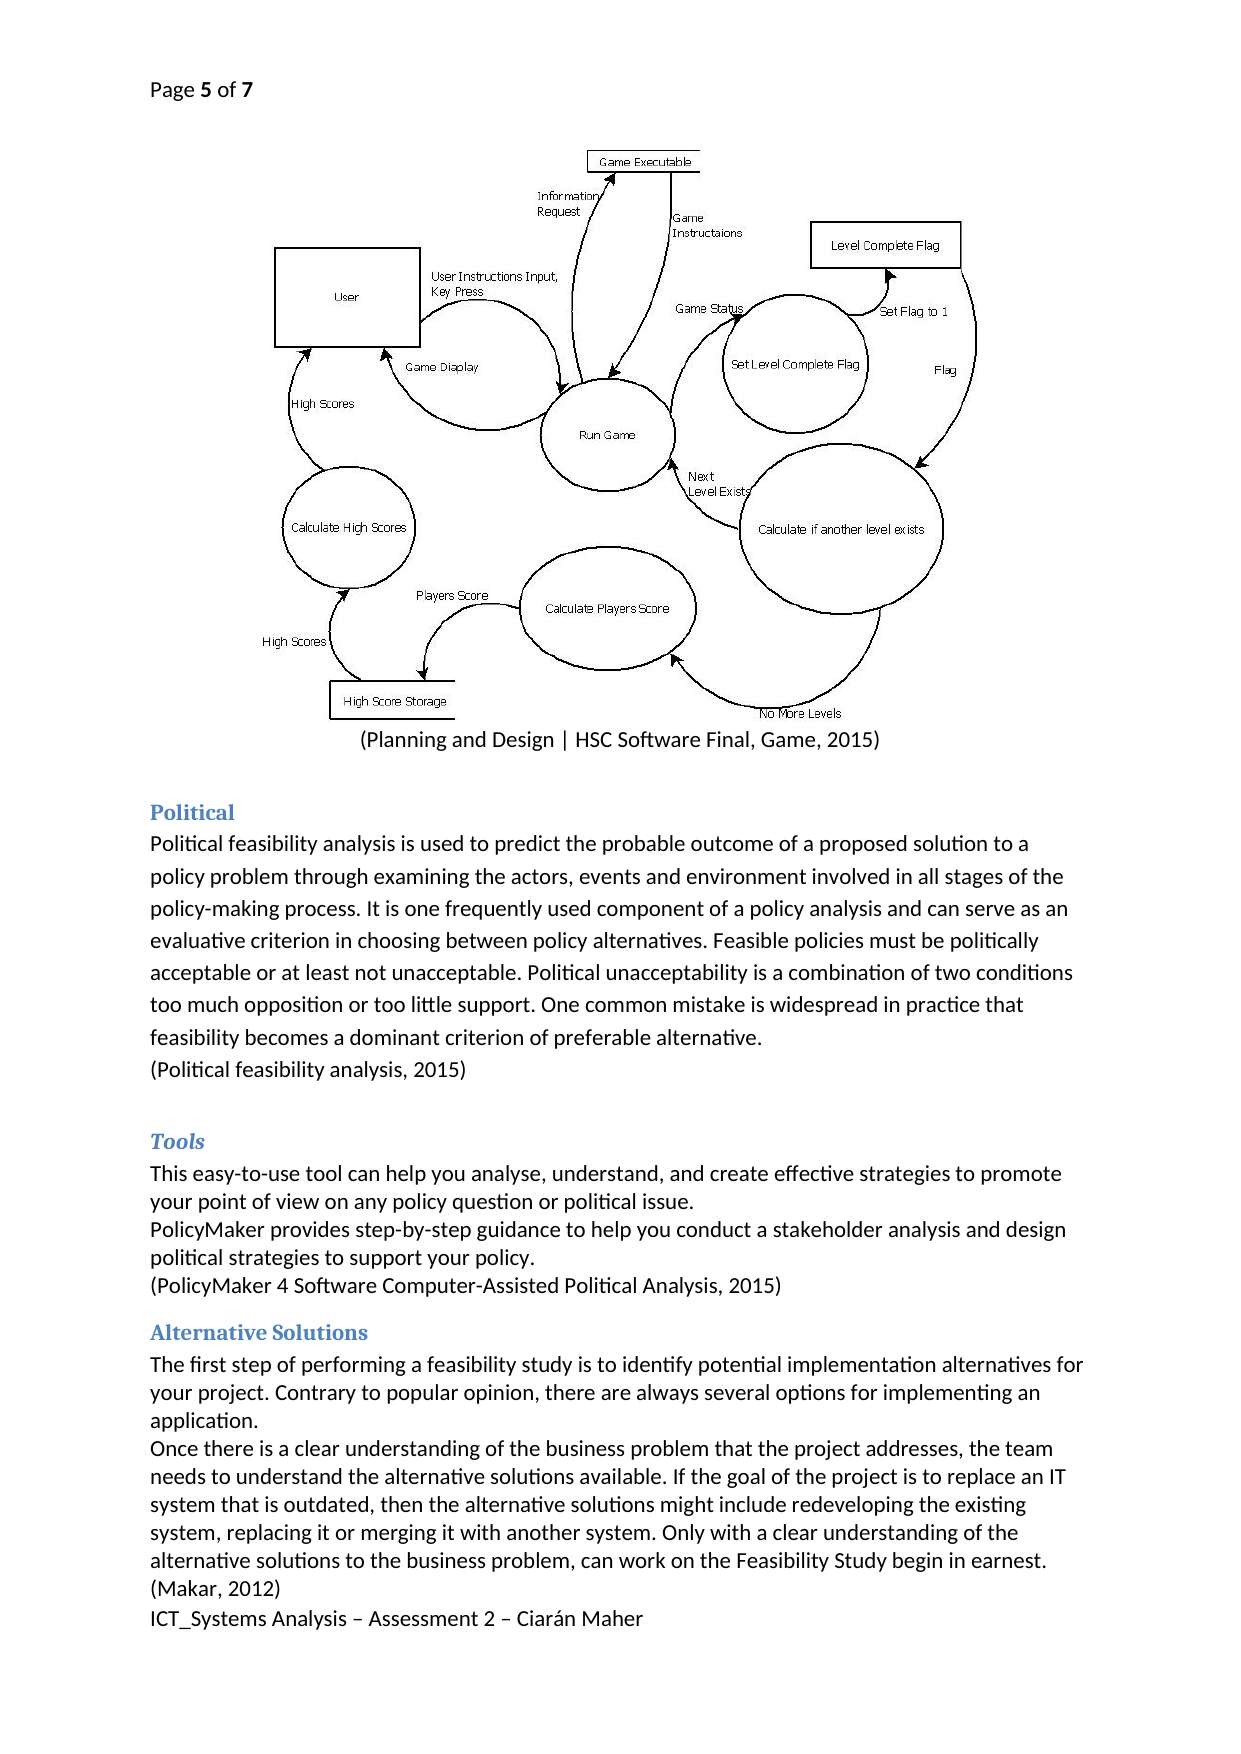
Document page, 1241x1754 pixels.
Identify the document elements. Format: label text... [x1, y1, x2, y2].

subtitle Tools [150, 1129, 1090, 1155]
subtitle Political [150, 799, 1090, 826]
text Political feasibility analysis is used to predict the probable outcome of a proposed solution to a policy problem through examining the actors, events and environment involved in all stages of the policy-making process. It is one frequently used component of a policy analysis and can serve as an evaluative criterion in choosing between policy alternatives. Feasible policies must be politically acceptable or at least not unacceptable. Political unacceptability is a combination of two conditions too much opposition or too little support. One common mistake is widespread in practice that feasibility becomes a dominant criterion of preferable alternative. (Political feasibility analysis, 2015) [150, 829, 1090, 1083]
subtitle Alternative Solutions [150, 1320, 1090, 1346]
text This easy-to-use tool can help you analyse, understand, and create effective strategies to promote your point of view on any policy question or political issue. [150, 1159, 1090, 1215]
text Once there is a clear understanding of the business problem that the project addresses, the team needs to understand the alternative solutions available. If the goal of the project is to replace an IT system that is outdated, then the alternative solutions might include redeveloping the existing system, replacing it or merging it with another system. Only with a clear understanding of the alternative solutions to the business problem, can work on the Feasibility Study begin in earnest. (Makar, 2012) [150, 1434, 1090, 1602]
text (Planning and Design | HSC Software Final, Game, 2015) [150, 150, 1090, 753]
text PolicyMaker provides step-by-step guidance to help you conduct a stakeholder analysis and design political strategies to support your policy. (PolicyMaker 4 Software Computer-Assisted Political Analysis, 2015) [150, 1215, 1090, 1299]
text The first step of performing a feasibility study is to identify potential implementation alternatives for your project. Contrary to popular opinion, there are always several options for implementing an application. [150, 1350, 1090, 1434]
